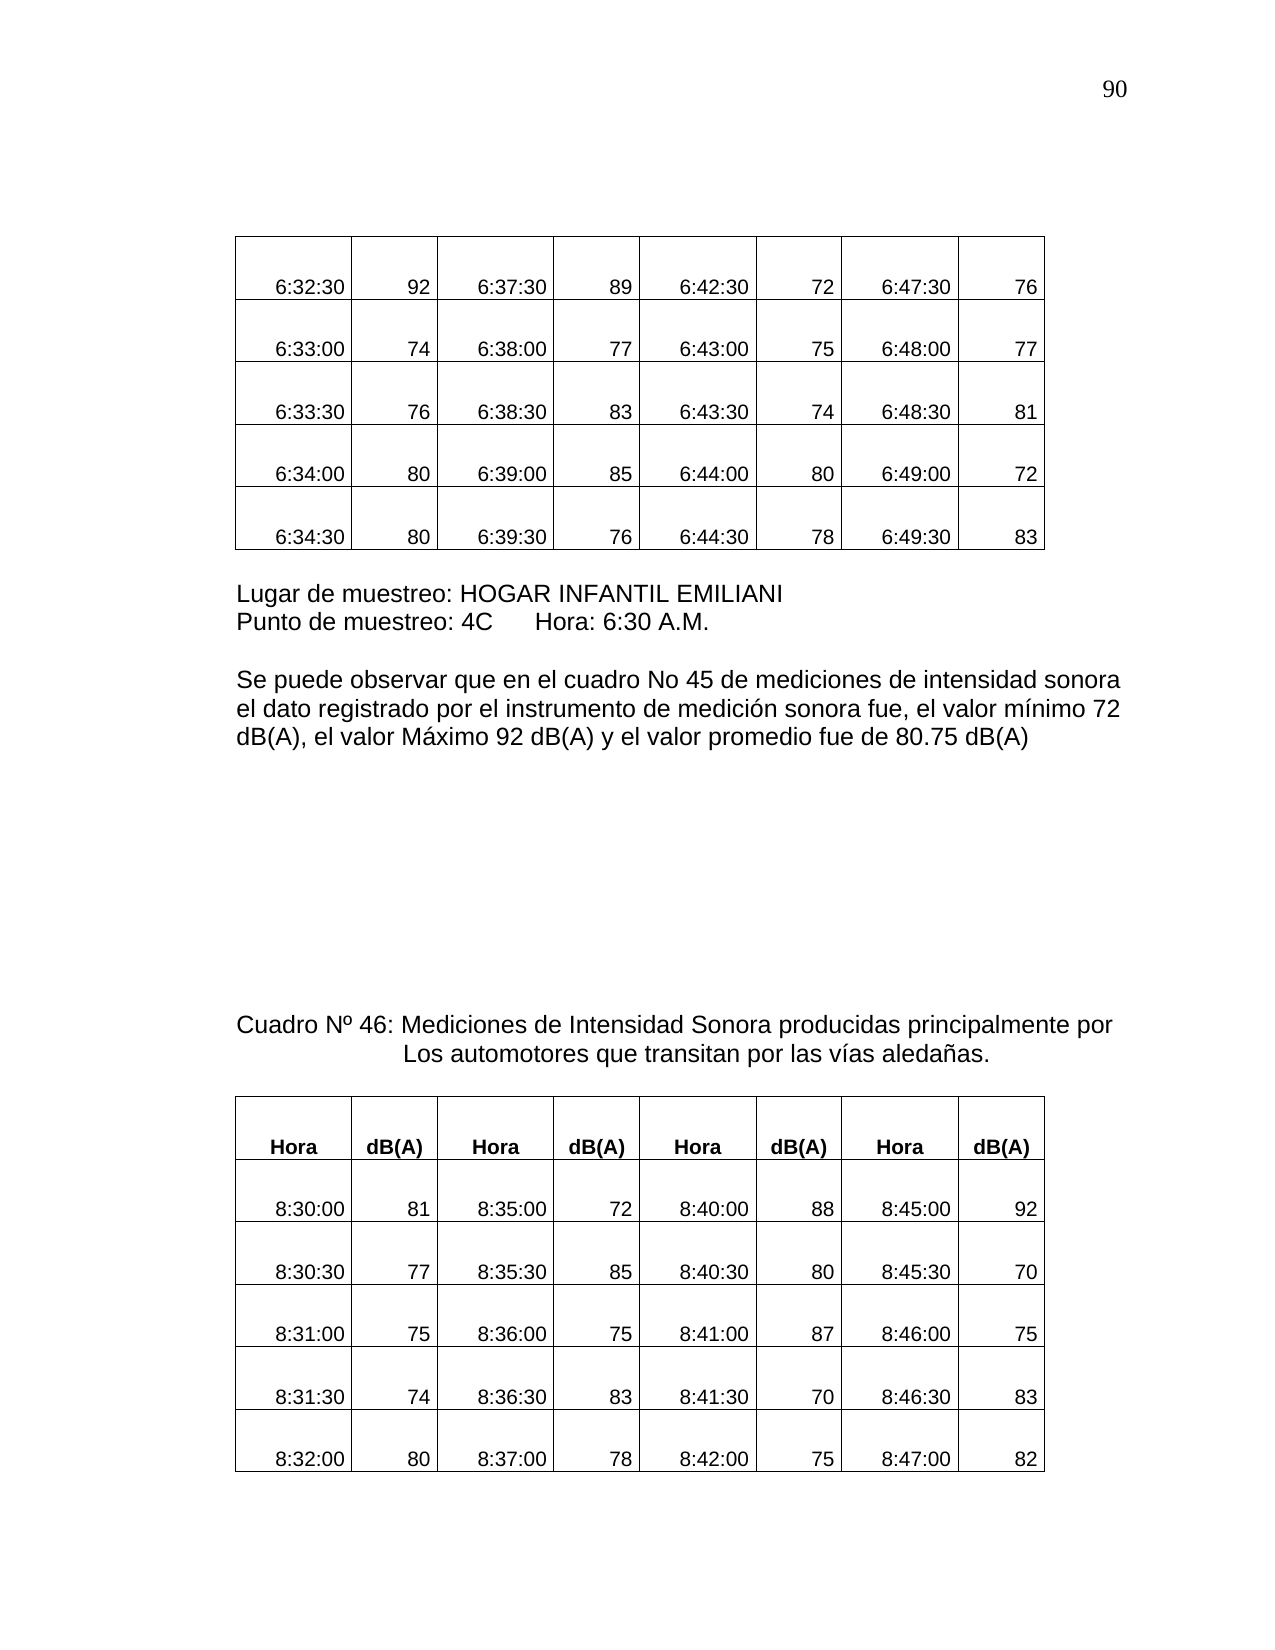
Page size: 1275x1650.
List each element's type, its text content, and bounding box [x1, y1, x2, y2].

table_cell 6:49:30 [842, 487, 958, 549]
table_cell 6:47:30 [842, 237, 958, 299]
table_cell 8:46:30 [842, 1347, 958, 1408]
table_cell 8:47:00 [842, 1410, 958, 1471]
table_cell 6:43:00 [640, 300, 756, 361]
table_cell 6:48:00 [842, 300, 958, 361]
table_cell 8:41:30 [640, 1347, 756, 1408]
table_cell 8:30:30 [236, 1222, 351, 1283]
table_cell 88 [757, 1160, 841, 1221]
table_cell 85 [554, 425, 639, 486]
text Cuadro Nº 46: Mediciones de Intensidad Sonora producidas principalmente por [236, 1010, 1127, 1038]
table_header dB(A) [554, 1097, 639, 1158]
table_cell 77 [352, 1222, 437, 1283]
table_header Hora [842, 1097, 958, 1158]
table_header dB(A) [757, 1097, 841, 1158]
table_cell 78 [554, 1410, 639, 1471]
table_cell 8:31:00 [236, 1285, 351, 1346]
table_cell 92 [959, 1160, 1044, 1221]
table_cell 72 [757, 237, 841, 299]
table_cell 78 [757, 487, 841, 549]
table_cell 6:49:00 [842, 425, 958, 486]
table_cell 81 [352, 1160, 437, 1221]
table_cell 6:33:00 [236, 300, 351, 361]
table_header dB(A) [352, 1097, 437, 1158]
table_cell 6:38:30 [438, 362, 553, 424]
table_cell 72 [959, 425, 1044, 486]
table_cell 8:42:00 [640, 1410, 756, 1471]
table_cell 77 [959, 300, 1044, 361]
table_cell 6:43:30 [640, 362, 756, 424]
table_cell 74 [757, 362, 841, 424]
table_cell 8:31:30 [236, 1347, 351, 1408]
table_cell 83 [959, 1347, 1044, 1408]
table_cell 8:36:30 [438, 1347, 553, 1408]
table_cell 8:40:00 [640, 1160, 756, 1221]
table_header Hora [236, 1097, 351, 1158]
table_cell 8:36:00 [438, 1285, 553, 1346]
table_header dB(A) [959, 1097, 1044, 1158]
table_cell 83 [554, 1347, 639, 1408]
table_cell 8:46:00 [842, 1285, 958, 1346]
text Lugar de muestreo: HOGAR INFANTIL EMILIANI [236, 578, 1127, 607]
table_cell 89 [554, 237, 639, 299]
text Los automotores que transitan por las vías aledañas. [236, 1038, 1127, 1067]
table_cell 82 [959, 1410, 1044, 1471]
table_cell 83 [959, 487, 1044, 549]
table_cell 70 [757, 1347, 841, 1408]
table_cell 6:39:30 [438, 487, 553, 549]
table_cell 8:45:00 [842, 1160, 958, 1221]
table_cell 8:40:30 [640, 1222, 756, 1283]
table_cell 6:39:00 [438, 425, 553, 486]
table_header Hora [640, 1097, 756, 1158]
table_cell 6:37:30 [438, 237, 553, 299]
table_cell 8:32:00 [236, 1410, 351, 1471]
table_cell 74 [352, 300, 437, 361]
table_cell 76 [959, 237, 1044, 299]
table_cell 77 [554, 300, 639, 361]
table_cell 8:41:00 [640, 1285, 756, 1346]
table_cell 8:45:30 [842, 1222, 958, 1283]
table_cell 87 [757, 1285, 841, 1346]
table_cell 6:44:30 [640, 487, 756, 549]
table_cell 70 [959, 1222, 1044, 1283]
table_cell 85 [554, 1222, 639, 1283]
table_cell 6:34:00 [236, 425, 351, 486]
table_cell 80 [352, 487, 437, 549]
table_header Hora [438, 1097, 553, 1158]
table_cell 6:32:30 [236, 237, 351, 299]
table_cell 75 [352, 1285, 437, 1346]
table_cell 75 [959, 1285, 1044, 1346]
table_cell 6:44:00 [640, 425, 756, 486]
table_cell 6:34:30 [236, 487, 351, 549]
table_cell 92 [352, 237, 437, 299]
table_cell 76 [352, 362, 437, 424]
table_cell 6:48:30 [842, 362, 958, 424]
table_cell 75 [757, 1410, 841, 1471]
table_cell 6:33:30 [236, 362, 351, 424]
table_cell 8:30:00 [236, 1160, 351, 1221]
table_cell 80 [352, 1410, 437, 1471]
table_cell 6:42:30 [640, 237, 756, 299]
table_cell 75 [554, 1285, 639, 1346]
table_cell 8:35:30 [438, 1222, 553, 1283]
table_cell 80 [352, 425, 437, 486]
text Punto de muestreo: 4C Hora: 6:30 A.M. [236, 607, 1127, 636]
table_cell 80 [757, 425, 841, 486]
table_cell 81 [959, 362, 1044, 424]
table_cell 80 [757, 1222, 841, 1283]
table_cell 6:38:00 [438, 300, 553, 361]
table_cell 8:35:00 [438, 1160, 553, 1221]
text Se puede observar que en el cuadro No 45 de mediciones de intensidad sonora el dato registrado por el instrumento de medición sonora fue, el valor mínimo 72 dB(A), el valor Máximo 92 dB(A) y el valor promedio fue de 80.75 dB(A) [236, 665, 1127, 751]
table_cell 75 [757, 300, 841, 361]
table_cell 83 [554, 362, 639, 424]
table_cell 74 [352, 1347, 437, 1408]
table_cell 76 [554, 487, 639, 549]
table_cell 72 [554, 1160, 639, 1221]
table_cell 8:37:00 [438, 1410, 553, 1471]
